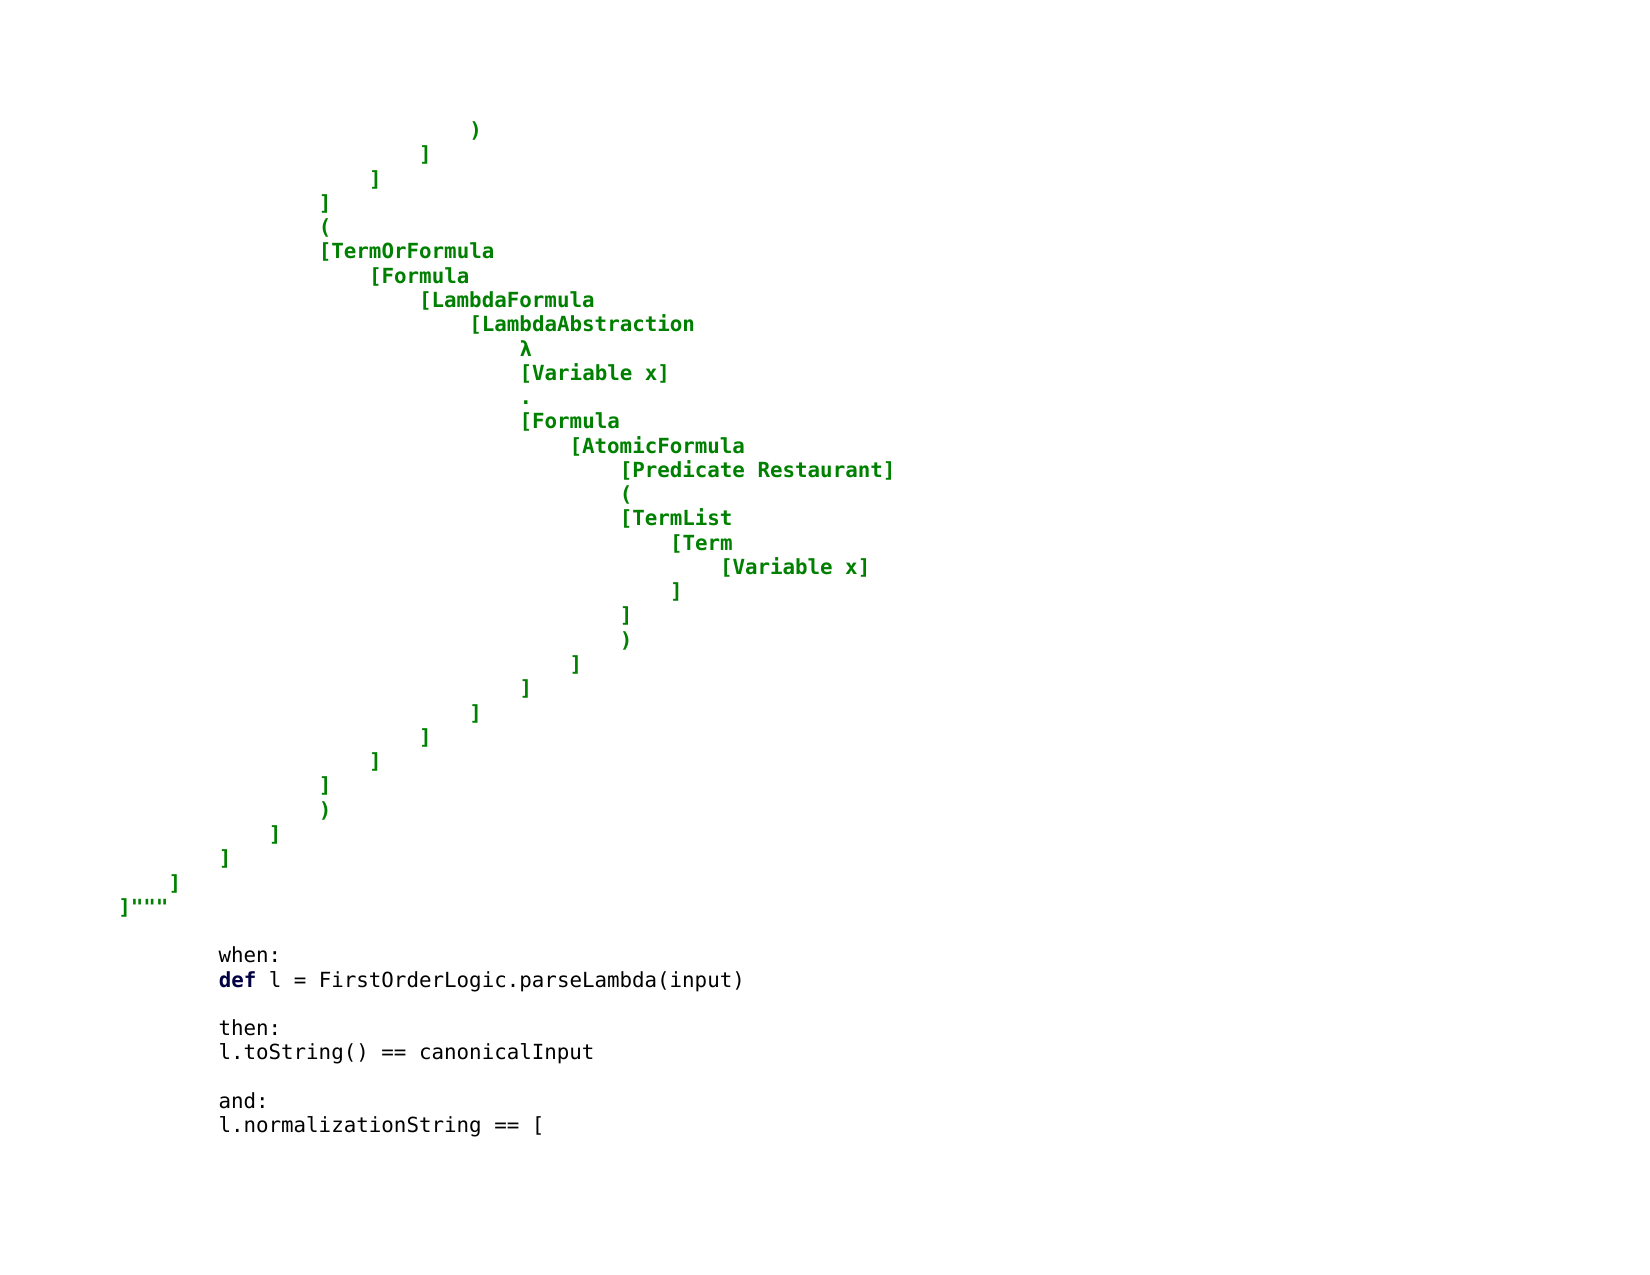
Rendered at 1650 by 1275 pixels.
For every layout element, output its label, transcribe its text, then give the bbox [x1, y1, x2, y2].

text ] [118, 725, 1532, 749]
text ] [118, 579, 1532, 603]
text [TermList [118, 506, 1532, 531]
text ] [118, 773, 1532, 798]
text [Variable x] [118, 555, 1532, 579]
text ) [118, 798, 1532, 822]
text ) [118, 118, 1532, 142]
text ( [118, 215, 1532, 239]
text ] [118, 676, 1532, 701]
text ] [118, 191, 1532, 215]
text [AtomicFormula [118, 434, 1532, 458]
text ]""" [118, 895, 1532, 919]
text ] [118, 701, 1532, 725]
text [Variable x] [118, 361, 1532, 385]
text [TermOrFormula [118, 239, 1532, 264]
text [Formula [118, 264, 1532, 288]
text ] [118, 822, 1532, 846]
text and: [118, 1089, 1532, 1113]
text [Formula [118, 409, 1532, 434]
text then: [118, 1016, 1532, 1040]
text l.toString() == canonicalInput [118, 1040, 1532, 1065]
text ] [118, 652, 1532, 676]
text ] [118, 871, 1532, 895]
text [LambdaFormula [118, 288, 1532, 312]
text [Term [118, 531, 1532, 555]
text ] [118, 749, 1532, 773]
text ] [118, 142, 1532, 167]
text l.normalizationString == [ [118, 1113, 1532, 1137]
text ( [118, 482, 1532, 506]
text [Predicate Restaurant] [118, 458, 1532, 482]
text [LambdaAbstraction [118, 312, 1532, 337]
text . [118, 385, 1532, 409]
text ] [118, 167, 1532, 191]
text def l = FirstOrderLogic.parseLambda(input) [118, 968, 1532, 992]
text λ [118, 337, 1532, 361]
text ] [118, 603, 1532, 628]
text ] [118, 846, 1532, 871]
text when: [118, 943, 1532, 968]
text ) [118, 628, 1532, 652]
